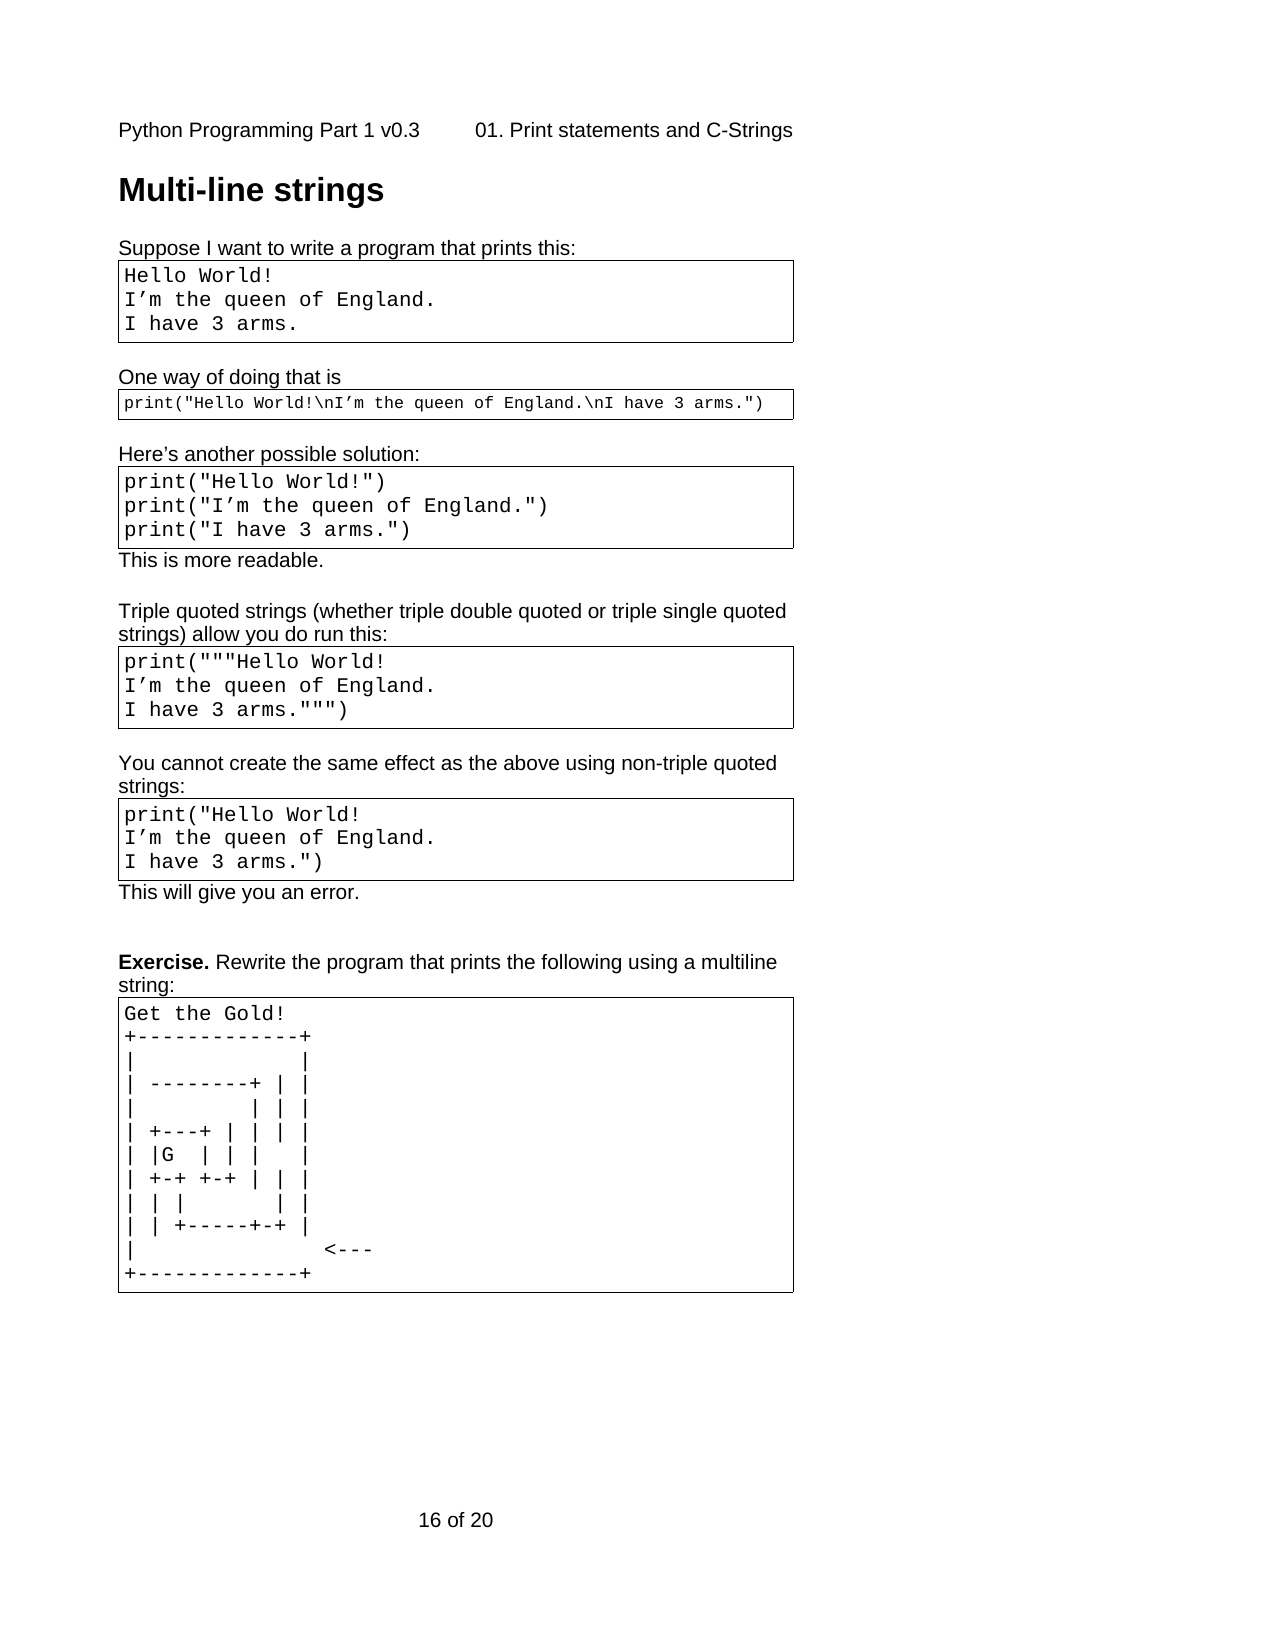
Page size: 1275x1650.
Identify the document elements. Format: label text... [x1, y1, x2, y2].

table_header print("""Hello World! I’m the queen of England. I have 3 arms.""") [119, 647, 793, 728]
text Here’s another possible solution: [118, 442, 793, 466]
table_header print("Hello World!") print("I’m the queen of England.") print("I have 3 arms.") [119, 467, 793, 548]
text This will give you an error. [118, 881, 793, 904]
text Triple quoted strings (whether triple double quoted or triple single quoted strings) allow you do run this: [118, 599, 793, 646]
table_header print("Hello World! I’m the queen of England. I have 3 arms.") [119, 799, 793, 880]
text Exercise. Rewrite the program that prints the following using a multiline string: [118, 950, 793, 997]
table_header Get the Gold! +-------------+ | | | --------+ | | | | | | | +---+ | | | | | |G | | | | | +-+ +-+ | | | | | | | | | | +-----+-+ | | <--- +-------------+ [119, 998, 793, 1292]
text Suppose I want to write a program that prints this: [118, 236, 793, 259]
text One way of doing that is [118, 365, 793, 389]
table_header print("Hello World!\nI’m the queen of England.\nI have 3 arms.") [119, 390, 793, 419]
text Multi-line strings [118, 171, 793, 209]
text This is more readable. [118, 549, 793, 571]
text You cannot create the same effect as the above using non-triple quoted strings: [118, 751, 793, 798]
table_header Hello World! I’m the queen of England. I have 3 arms. [119, 261, 793, 342]
